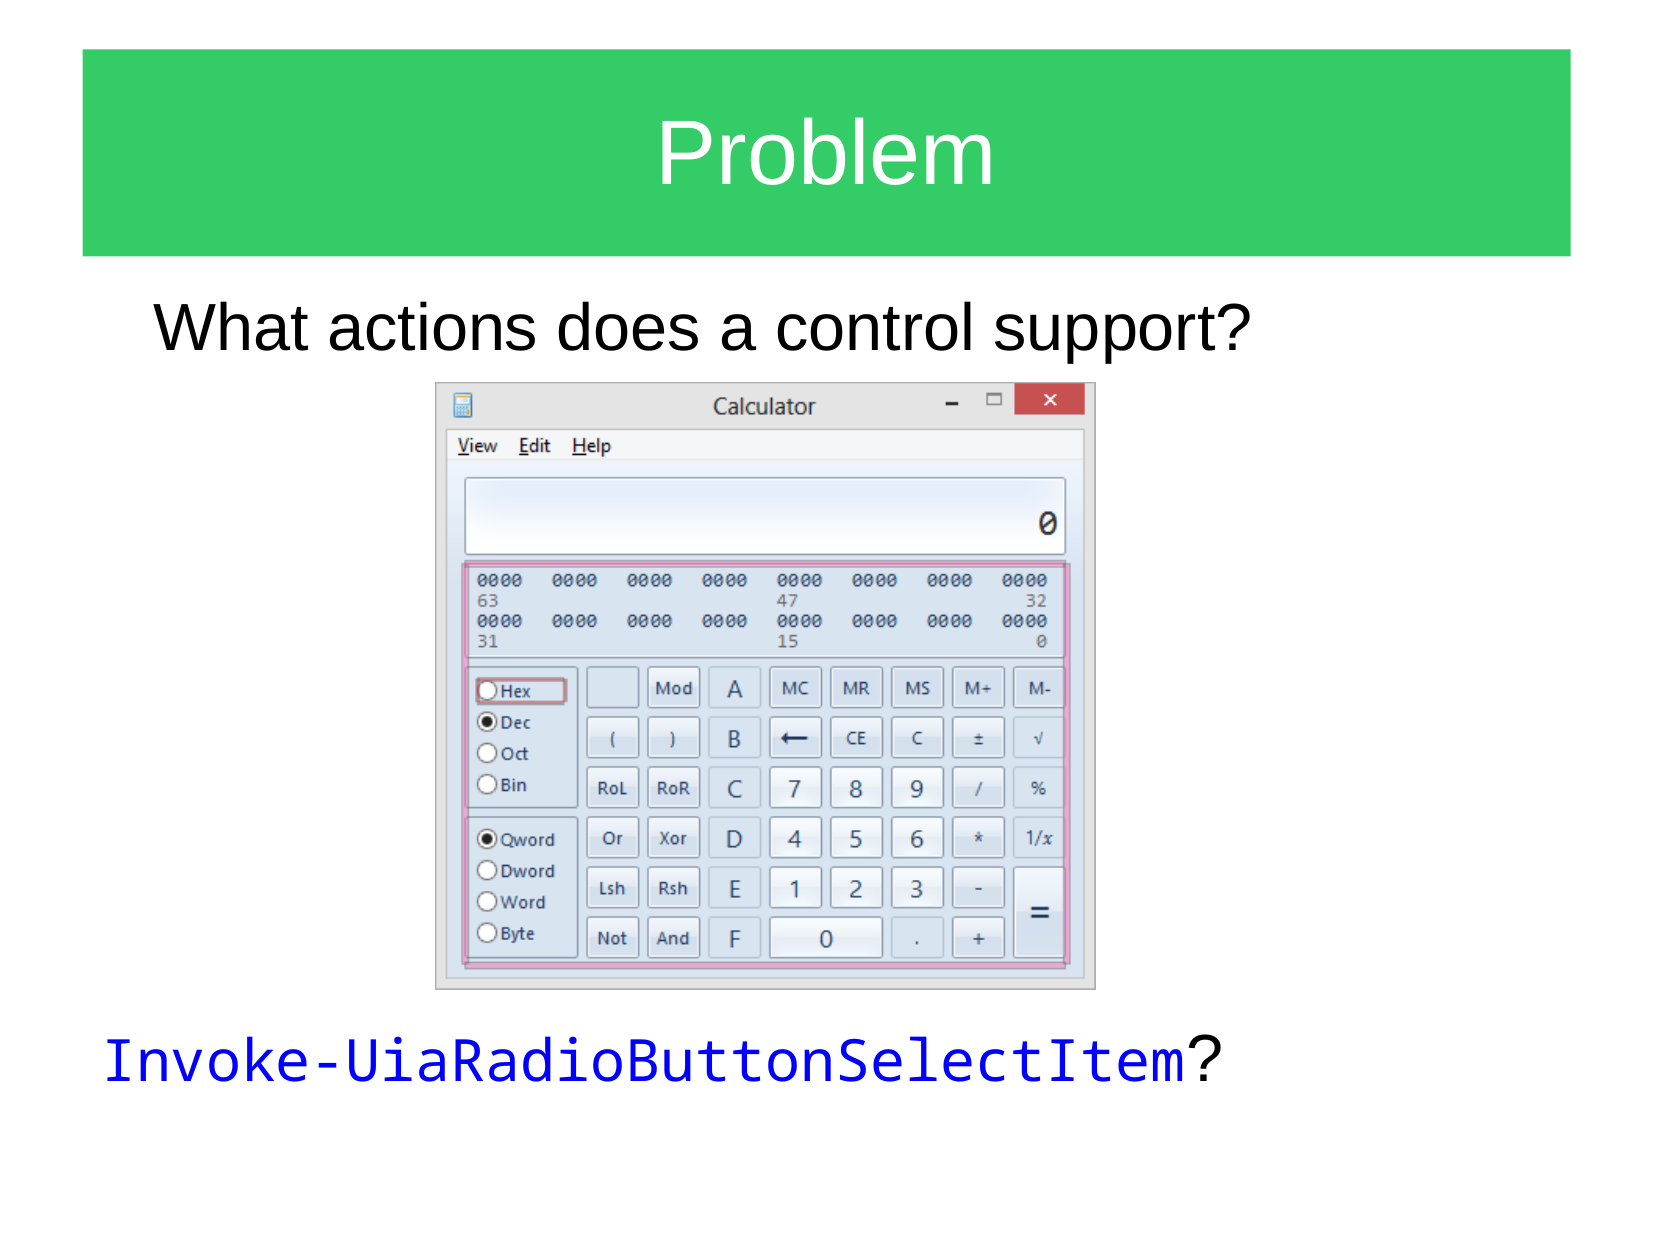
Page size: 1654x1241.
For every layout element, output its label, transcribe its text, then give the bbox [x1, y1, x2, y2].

list What actions does a control support? Invoke-UiaRadioButtonSelectItem? [82, 290, 1538, 1111]
title Problem [82, 49, 1571, 257]
picture [435, 382, 1096, 991]
